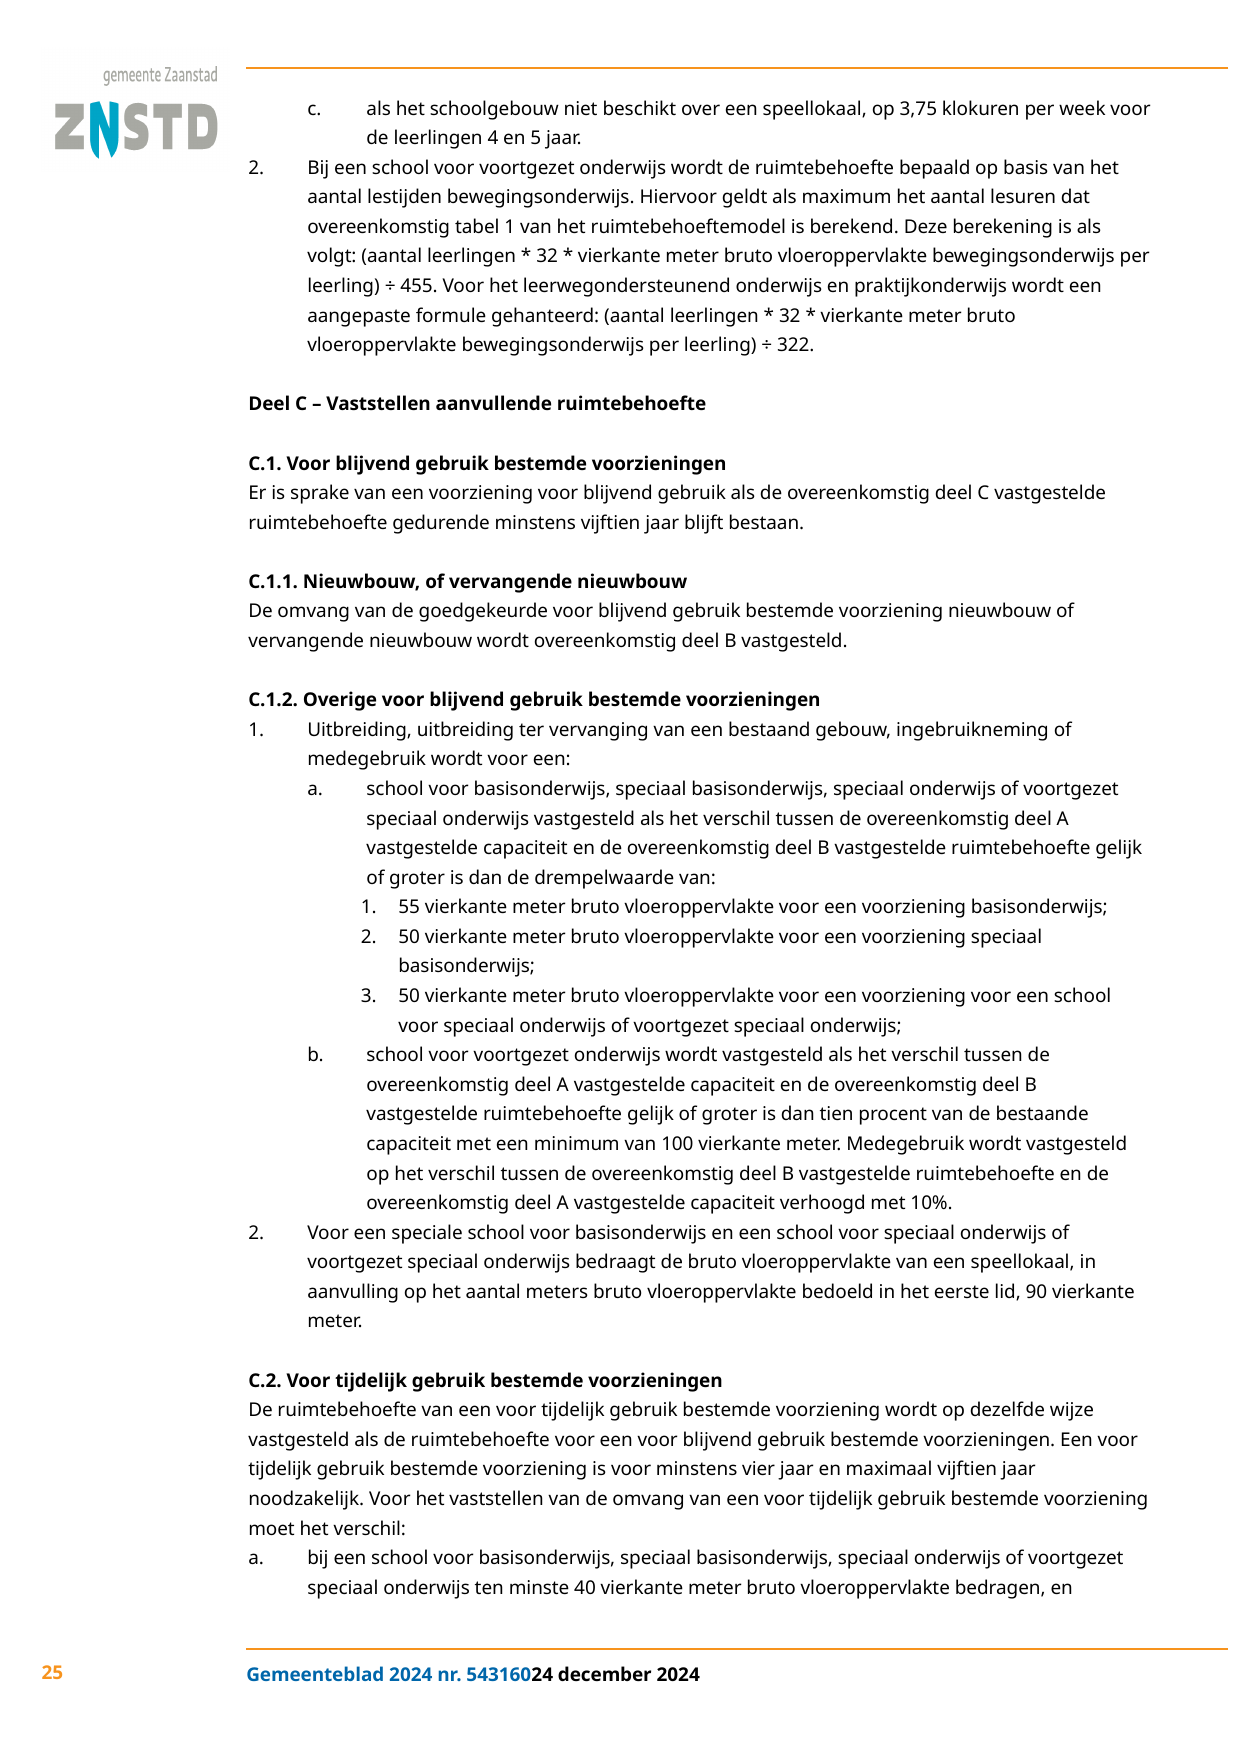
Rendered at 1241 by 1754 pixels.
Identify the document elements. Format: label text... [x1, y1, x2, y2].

list 55 vierkante meter bruto vloeroppervlakte voor een voorziening basisonderwijs; [361, 893, 1152, 919]
list school voor basisonderwijs, speciaal basisonderwijs, speciaal onderwijs of voortgezet speciaal onderwijs vastgesteld als het verschil tussen de overeenkomstig deel A vastgestelde capaciteit en de overeenkomstig deel B vastgestelde ruimtebehoefte gelijk of groter is dan de drempelwaarde van: [307, 775, 1152, 890]
list school voor voortgezet onderwijs wordt vastgesteld als het verschil tussen de overeenkomstig deel A vastgestelde capaciteit en de overeenkomstig deel B vastgestelde ruimtebehoefte gelijk of groter is dan tien procent van de bestaande capaciteit met een minimum van 100 vierkante meter. Medegebruik wordt vastgesteld op het verschil tussen de overeenkomstig deel B vastgestelde ruimtebehoefte en de overeenkomstig deel A vastgestelde capaciteit verhoogd met 10%. [307, 1041, 1152, 1215]
text C.2. Voor tijdelijk gebruik bestemde voorzieningen [248, 1367, 1152, 1393]
picture [41, 47, 231, 172]
list als het schoolgebouw niet beschikt over een speellokaal, op 3,75 klokuren per week voor de leerlingen 4 en 5 jaar. [307, 95, 1152, 150]
list bij een school voor basisonderwijs, speciaal basisonderwijs, speciaal onderwijs of voortgezet speciaal onderwijs ten minste 40 vierkante meter bruto vloeroppervlakte bedragen, en [248, 1544, 1152, 1600]
list Uitbreiding, uitbreiding ter vervanging van een bestaand gebouw, ingebruikneming of medegebruik wordt voor een: [248, 716, 1152, 771]
text De ruimtebehoefte van een voor tijdelijk gebruik bestemde voorziening wordt op dezelfde wijze vastgesteld als de ruimtebehoefte voor een voor blijvend gebruik bestemde voorzieningen. Een voor tijdelijk gebruik bestemde voorziening is voor minstens vier jaar en maximaal vijftien jaar noodzakelijk. Voor het vaststellen van de omvang van een voor tijdelijk gebruik bestemde voorziening moet het verschil: [248, 1396, 1152, 1541]
list 50 vierkante meter bruto vloeroppervlakte voor een voorziening voor een school voor speciaal onderwijs of voortgezet speciaal onderwijs; [361, 982, 1152, 1038]
list 50 vierkante meter bruto vloeroppervlakte voor een voorziening speciaal basisonderwijs; [361, 923, 1152, 978]
text C.1.1. Nieuwbouw, of vervangende nieuwbouw [248, 568, 1152, 594]
text De omvang van de goedgekeurde voor blijvend gebruik bestemde voorziening nieuwbouw of vervangende nieuwbouw wordt overeenkomstig deel B vastgesteld. [248, 598, 1152, 653]
text C.1. Voor blijvend gebruik bestemde voorzieningen [248, 450, 1152, 476]
list Voor een speciale school voor basisonderwijs en een school voor speciaal onderwijs of voortgezet speciaal onderwijs bedraagt de bruto vloeroppervlakte van een speellokaal, in aanvulling op het aantal meters bruto vloeroppervlakte bedoeld in het eerste lid, 90 vierkante meter. [248, 1219, 1152, 1333]
list Bij een school voor voortgezet onderwijs wordt de ruimtebehoefte bepaald op basis van het aantal lestijden bewegingsonderwijs. Hiervoor geldt als maximum het aantal lesuren dat overeenkomstig tabel 1 van het ruimtebehoeftemodel is berekend. Deze berekening is als volgt: (aantal leerlingen * 32 * vierkante meter bruto vloeroppervlakte bewegingsonderwijs per leerling) ÷ 455. Voor het leerwegondersteunend onderwijs en praktijkonderwijs wordt een aangepaste formule gehanteerd: (aantal leerlingen * 32 * vierkante meter bruto vloeroppervlakte bewegingsonderwijs per leerling) ÷ 322. [248, 154, 1152, 357]
text C.1.2. Overige voor blijvend gebruik bestemde voorzieningen [248, 686, 1152, 712]
text Deel C – Vaststellen aanvullende ruimtebehoefte [248, 391, 1152, 416]
text Er is sprake van een voorziening voor blijvend gebruik als de overeenkomstig deel C vastgestelde ruimtebehoefte gedurende minstens vijftien jaar blijft bestaan. [248, 479, 1152, 535]
